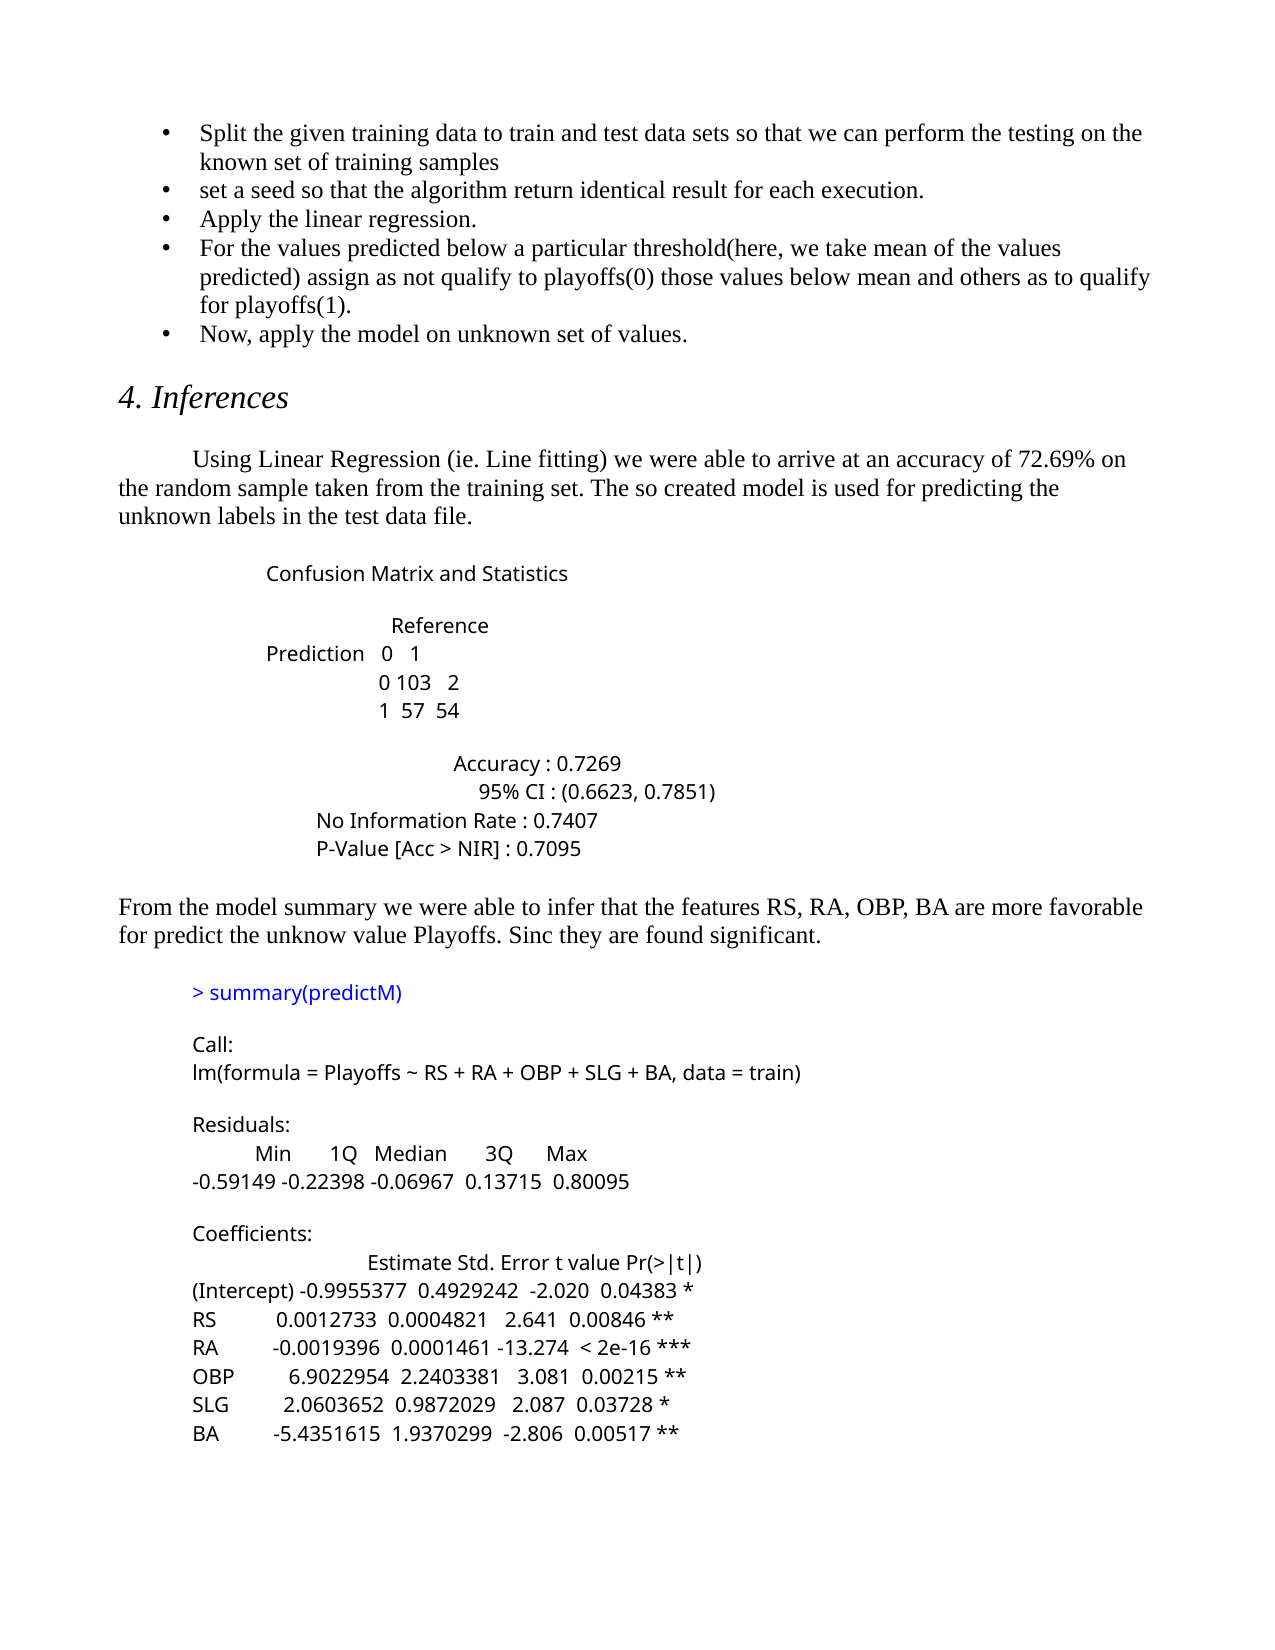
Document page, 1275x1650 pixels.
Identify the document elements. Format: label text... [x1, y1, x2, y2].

text Using Linear Regression (ie. Line fitting) we were able to arrive at an accuracy of 72.69% on the random sample taken from the training set. The so created model is used for predicting the unknown labels in the test data file. [118, 444, 1157, 530]
text > summary(predictM) [192, 978, 1157, 1006]
text lm(formula = Playoffs ~ RS + RA + OBP + SLG + BA, data = train) [192, 1058, 1157, 1087]
text 0 103 2 [266, 668, 1157, 697]
text OBP 6.9022954 2.2403381 3.081 0.00215 ** [192, 1362, 1157, 1390]
text No Information Rate : 0.7407 [266, 806, 1157, 834]
text -0.59149 -0.22398 -0.06967 0.13715 0.80095 [192, 1167, 1157, 1196]
text Min 1Q Median 3Q Max [192, 1139, 1157, 1167]
text RS 0.0012733 0.0004821 2.641 0.00846 ** [192, 1305, 1157, 1333]
list For the values predicted below a particular threshold(here, we take mean of the values predicted) assign as not qualify to playoffs(0) those values below mean and others as to qualify for playoffs(1). [162, 233, 1157, 319]
list Apply the linear regression. [162, 204, 1157, 233]
text From the model summary we were able to infer that the features RS, RA, OBP, BA are more favorable for predict the unknow value Playoffs. Sinc they are found significant. [118, 892, 1157, 949]
text Estimate Std. Error t value Pr(>|t|) [192, 1248, 1157, 1277]
list Now, apply the model on unknown set of values. [162, 319, 1157, 348]
text (Intercept) -0.9955377 0.4929242 -2.020 0.04383 * [192, 1277, 1157, 1305]
text Prediction 0 1 [266, 639, 1157, 668]
text 95% CI : (0.6623, 0.7851) [266, 777, 1157, 806]
text 1 57 54 [266, 697, 1157, 725]
list set a seed so that the algorithm return identical result for each execution. [162, 176, 1157, 204]
list Split the given training data to train and test data sets so that we can perform the testing on the known set of training samples [162, 118, 1157, 176]
text Reference [266, 611, 1157, 639]
text SLG 2.0603652 0.9872029 2.087 0.03728 * [192, 1390, 1157, 1419]
text Confusion Matrix and Statistics [266, 559, 1157, 587]
text Coefficients: [192, 1219, 1157, 1248]
text Call: [192, 1030, 1157, 1058]
text BA -5.4351615 1.9370299 -2.806 0.00517 ** [192, 1419, 1157, 1447]
text RA -0.0019396 0.0001461 -13.274 < 2e-16 *** [192, 1333, 1157, 1362]
text Accuracy : 0.7269 [266, 749, 1157, 777]
text 4. Inferences [118, 377, 1157, 415]
text Residuals: [192, 1111, 1157, 1139]
text P-Value [Acc > NIR] : 0.7095 [266, 834, 1157, 863]
